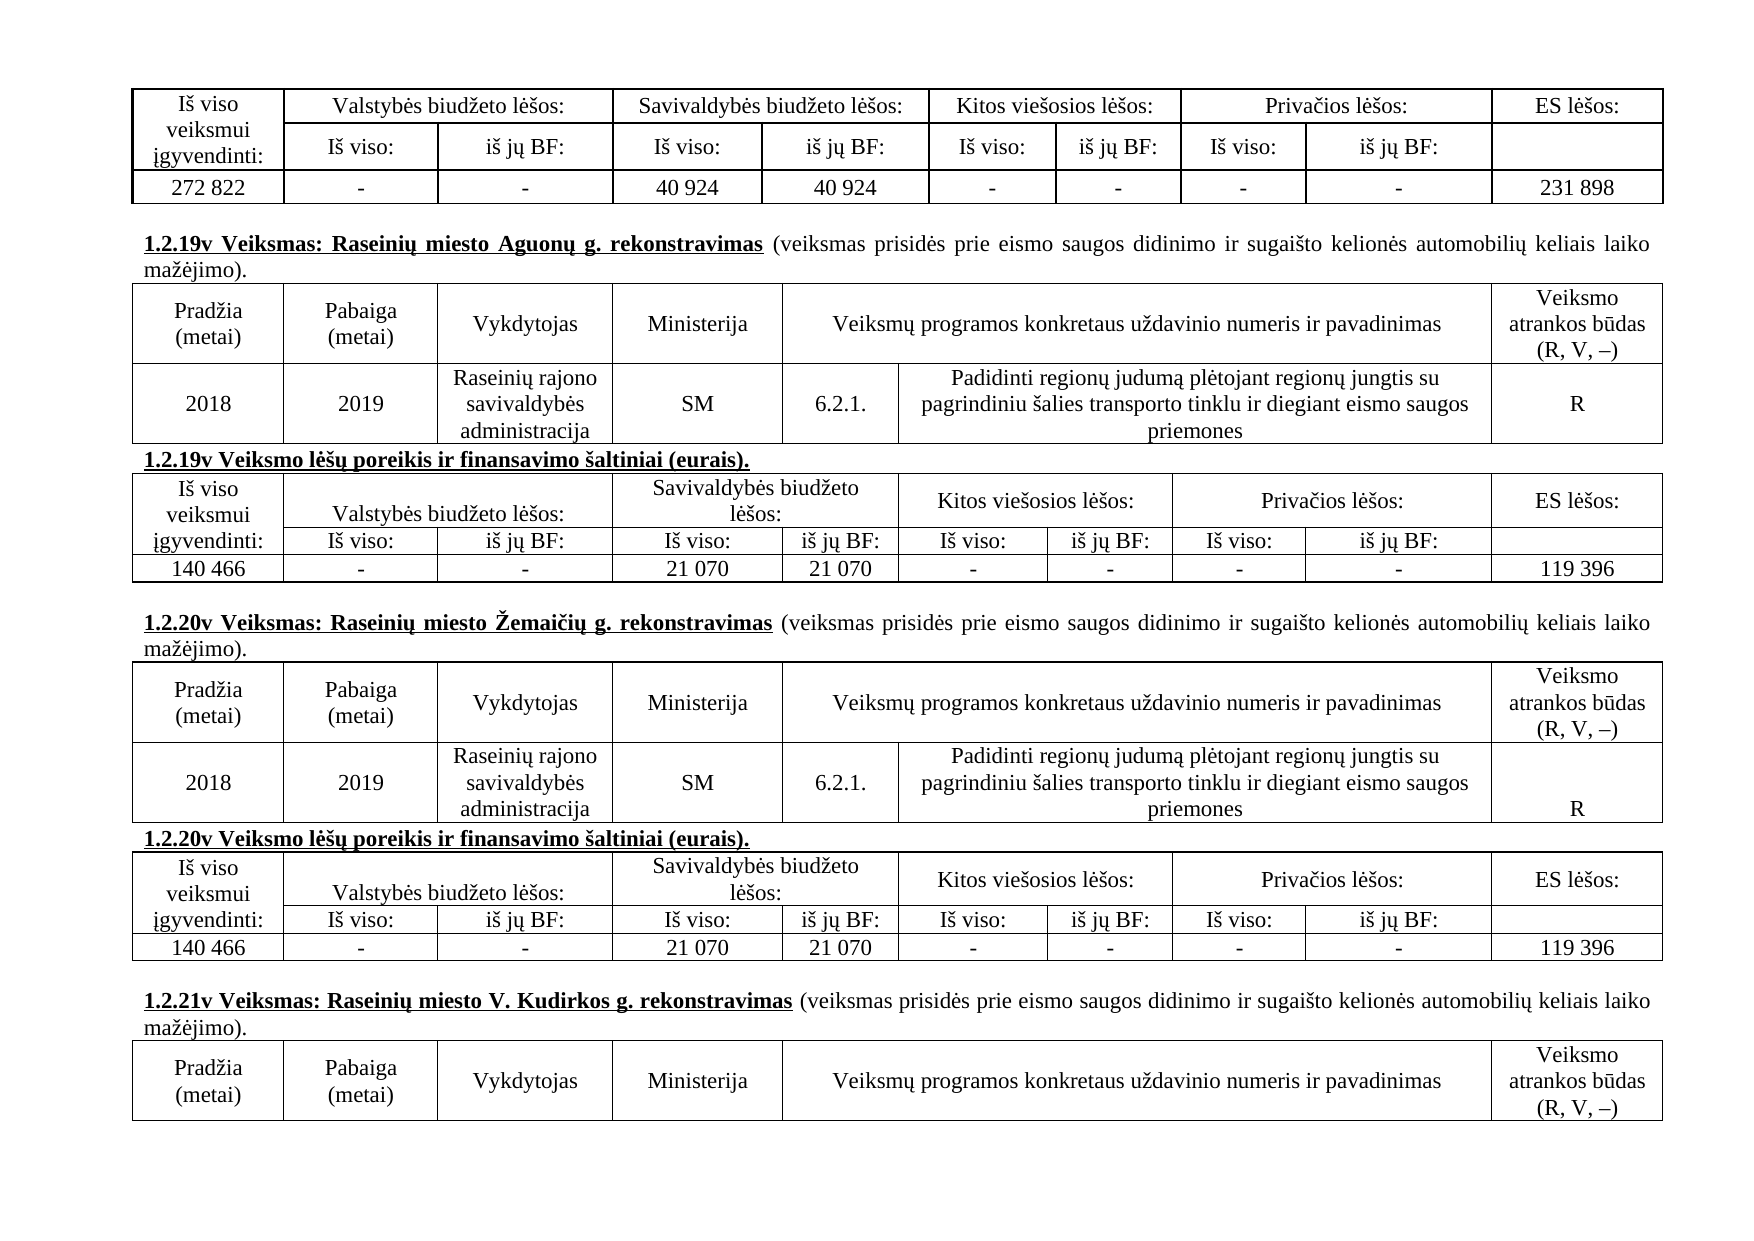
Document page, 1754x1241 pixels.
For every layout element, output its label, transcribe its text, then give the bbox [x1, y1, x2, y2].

table_cell 6.2.1. [783, 743, 898, 822]
table_cell - [1182, 171, 1305, 203]
table_cell Pradžia (metai) [133, 284, 283, 363]
table_cell Iš viso: [1182, 124, 1305, 169]
table_cell ES lėšos: [1492, 474, 1662, 527]
table_cell 272 822 [134, 171, 283, 203]
table_cell [1492, 906, 1662, 933]
table_cell 1.2.19v Veiksmo lėšų poreikis ir finansavimo šaltiniai (eurais). [133, 444, 1663, 473]
table_cell Vykdytojas [438, 663, 612, 742]
table_cell - [1173, 555, 1305, 581]
table_cell [128, 1040, 132, 1120]
table_cell - [1306, 555, 1491, 581]
table_cell Ministerija [613, 1041, 782, 1120]
table_cell 40 924 [763, 171, 928, 203]
table_cell Savivaldybės biudžeto lėšos: [614, 90, 928, 122]
table_cell [128, 443, 132, 473]
table_cell 21 070 [783, 934, 898, 960]
table_cell Iš viso: [930, 124, 1055, 169]
table_cell ES lėšos: [1492, 853, 1662, 905]
table_cell Privačios lėšos: [1182, 90, 1491, 122]
table_cell SM [613, 364, 782, 443]
table_cell [128, 554, 132, 581]
table_cell iš jų BF: [438, 528, 612, 554]
table_cell Iš viso veiksmui įgyvendinti: [134, 90, 283, 169]
table_cell Kitos viešosios lėšos: [899, 474, 1172, 527]
table_cell 119 396 [1492, 934, 1662, 960]
table_cell [1493, 124, 1662, 169]
table_cell 2018 [133, 364, 283, 443]
table_cell [128, 581, 132, 661]
table_cell Iš viso: [899, 528, 1047, 554]
table_cell Pradžia (metai) [133, 1041, 283, 1120]
table_cell 119 396 [1492, 555, 1662, 581]
table_cell Vykdytojas [438, 284, 612, 363]
table_cell Pradžia (metai) [133, 663, 283, 742]
table_cell R [1492, 743, 1662, 822]
table_cell Veiksmų programos konkretaus uždavinio numeris ir pavadinimas [783, 1041, 1491, 1120]
table_cell 21 070 [613, 934, 782, 960]
table_cell [1492, 528, 1662, 554]
table_cell Iš viso: [614, 124, 761, 169]
table_cell Iš viso: [285, 124, 437, 169]
table_cell Iš viso: [284, 906, 437, 933]
table_cell [1663, 851, 1692, 905]
table_cell [1664, 169, 1692, 203]
table_cell [128, 661, 132, 742]
table_cell [1663, 473, 1692, 527]
table_cell [128, 851, 132, 905]
table_cell - [1057, 171, 1180, 203]
table_cell [1663, 283, 1692, 363]
table_cell 1.2.20v Veiksmas: Raseinių miesto Žemaičių g. rekonstravimas (veiksmas prisidės prie eismo saugos didinimo ir sugaišto kelionės automobilių keliais laiko mažėjimo). [133, 583, 1663, 661]
table_cell [128, 203, 132, 283]
table_cell Savivaldybės biudžeto lėšos: [613, 474, 898, 527]
table_cell [128, 742, 132, 822]
table_cell [1663, 581, 1692, 661]
table_cell Veiksmų programos konkretaus uždavinio numeris ir pavadinimas [783, 663, 1491, 742]
table_cell - [1173, 934, 1305, 960]
table_cell - [438, 934, 612, 960]
table_cell iš jų BF: [1057, 124, 1180, 169]
table_cell [1663, 203, 1692, 283]
table_cell ES lėšos: [1493, 90, 1662, 122]
table_cell 231 898 [1493, 171, 1662, 203]
table_cell Pabaiga (metai) [284, 663, 437, 742]
table_cell [1664, 88, 1692, 122]
table_cell [1663, 960, 1692, 1040]
table_cell [128, 527, 132, 554]
table_cell Veiksmo atrankos būdas (R, V, –) [1492, 284, 1662, 363]
table_cell Vykdytojas [438, 1041, 612, 1120]
table_cell Privačios lėšos: [1173, 853, 1491, 905]
table_cell Iš viso: [613, 906, 782, 933]
table_cell Iš viso: [1173, 528, 1305, 554]
table_cell 2019 [284, 743, 437, 822]
table_cell [1663, 742, 1692, 822]
table_cell Veiksmų programos konkretaus uždavinio numeris ir pavadinimas [783, 284, 1491, 363]
table_cell - [285, 171, 437, 203]
table_cell R [1492, 364, 1662, 443]
table_cell Valstybės biudžeto lėšos: [284, 474, 612, 527]
table_cell - [284, 555, 437, 581]
table_cell Iš viso: [899, 906, 1047, 933]
table_cell 21 070 [783, 555, 898, 581]
table_cell 140 466 [133, 555, 283, 581]
table_cell iš jų BF: [1307, 124, 1491, 169]
table_cell Kitos viešosios lėšos: [899, 853, 1172, 905]
table_cell [1663, 661, 1692, 742]
table_cell [1664, 122, 1692, 169]
table_cell 2019 [284, 364, 437, 443]
table_cell Pabaiga (metai) [284, 1041, 437, 1120]
table_cell Veiksmo atrankos būdas (R, V, –) [1492, 1041, 1662, 1120]
table_cell Padidinti regionų judumą plėtojant regionų jungtis su pagrindiniu šalies transporto tinklu ir diegiant eismo saugos priemones [899, 364, 1491, 443]
table_cell [128, 905, 132, 933]
table_cell Iš viso: [613, 528, 782, 554]
table_cell iš jų BF: [1048, 906, 1172, 933]
table_cell iš jų BF: [1048, 528, 1172, 554]
table_cell [1663, 822, 1692, 851]
table_cell iš jų BF: [783, 528, 898, 554]
table_cell [128, 822, 132, 851]
table_cell Iš viso veiksmui įgyvendinti: [133, 853, 283, 933]
table_cell [1663, 527, 1692, 554]
table_cell [128, 960, 132, 1040]
table_cell Valstybės biudžeto lėšos: [284, 853, 612, 905]
table_cell - [1048, 555, 1172, 581]
table_cell 1.2.21v Veiksmas: Raseinių miesto V. Kudirkos g. rekonstravimas (veiksmas prisidės prie eismo saugos didinimo ir sugaišto kelionės automobilių keliais laiko mažėjimo). [133, 961, 1663, 1040]
table_cell - [1048, 934, 1172, 960]
table_cell [128, 363, 132, 443]
table_cell Padidinti regionų judumą plėtojant regionų jungtis su pagrindiniu šalies transporto tinklu ir diegiant eismo saugos priemones [899, 743, 1491, 822]
table_cell Veiksmo atrankos būdas (R, V, –) [1492, 663, 1662, 742]
table_cell [128, 933, 132, 960]
table_cell [128, 473, 132, 527]
table_cell Iš viso: [284, 528, 437, 554]
table_cell Iš viso veiksmui įgyvendinti: [133, 474, 283, 554]
table_cell - [899, 934, 1047, 960]
table_cell 6.2.1. [783, 364, 898, 443]
table_cell Iš viso: [1173, 906, 1305, 933]
table_cell 140 466 [133, 934, 283, 960]
table_cell [1663, 363, 1692, 443]
table_cell Ministerija [613, 663, 782, 742]
table_cell - [284, 934, 437, 960]
table_cell iš jų BF: [438, 906, 612, 933]
table_cell [1663, 905, 1692, 933]
table_cell [1663, 1040, 1692, 1120]
table_cell Ministerija [613, 284, 782, 363]
table_cell - [1307, 171, 1491, 203]
table_cell Raseinių rajono savivaldybės administracija [438, 743, 612, 822]
table_cell Privačios lėšos: [1173, 474, 1491, 527]
table_cell - [438, 555, 612, 581]
table_cell Kitos viešosios lėšos: [930, 90, 1180, 122]
table_cell - [439, 171, 612, 203]
table_cell iš jų BF: [1306, 906, 1491, 933]
table_cell - [1306, 934, 1491, 960]
table_cell iš jų BF: [1306, 528, 1491, 554]
table_cell 21 070 [613, 555, 782, 581]
table_cell 1.2.20v Veiksmo lėšų poreikis ir finansavimo šaltiniai (eurais). [133, 823, 1663, 851]
table_cell - [899, 555, 1047, 581]
table_cell iš jų BF: [783, 906, 898, 933]
table_cell 40 924 [614, 171, 761, 203]
table_cell 1.2.19v Veiksmas: Raseinių miesto Aguonų g. rekonstravimas (veiksmas prisidės prie eismo saugos didinimo ir sugaišto kelionės automobilių keliais laiko mažėjimo). [133, 204, 1663, 283]
table_cell Raseinių rajono savivaldybės administracija [438, 364, 612, 443]
table_cell iš jų BF: [763, 124, 928, 169]
table_cell iš jų BF: [439, 124, 612, 169]
table_cell [1663, 554, 1692, 581]
table_cell [1663, 443, 1692, 473]
table_cell 2018 [133, 743, 283, 822]
table_cell Pabaiga (metai) [284, 284, 437, 363]
table_cell Savivaldybės biudžeto lėšos: [613, 853, 898, 905]
table_cell [128, 283, 132, 363]
table_cell [1663, 933, 1692, 960]
table_cell SM [613, 743, 782, 822]
table_cell Valstybės biudžeto lėšos: [285, 90, 612, 122]
table_cell - [930, 171, 1055, 203]
